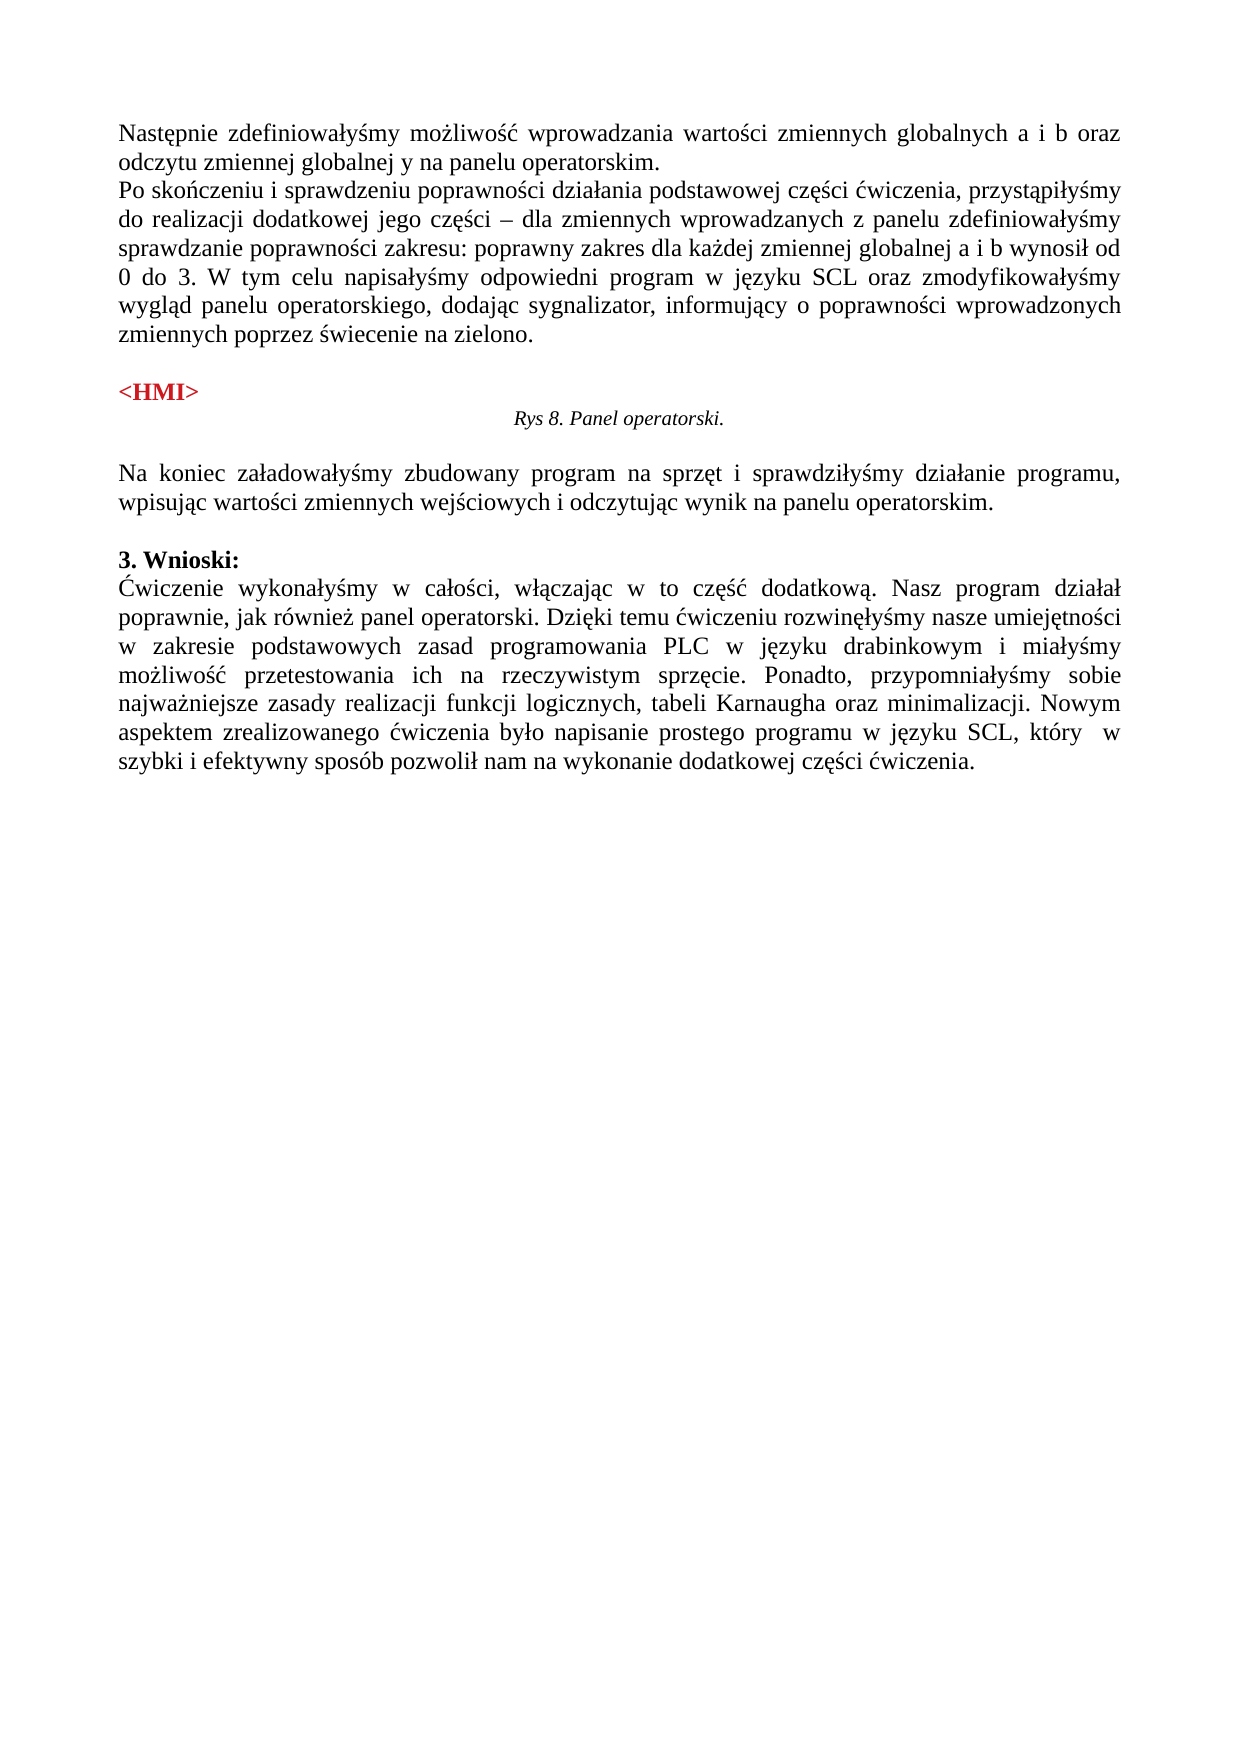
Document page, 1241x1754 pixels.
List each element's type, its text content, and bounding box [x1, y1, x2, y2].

text Następnie zdefiniowałyśmy możliwość wprowadzania wartości zmiennych globalnych a i b oraz odczytu zmiennej globalnej y na panelu operatorskim. [118, 118, 1122, 176]
text <HMI> [118, 377, 1122, 406]
text Rys 8. Panel operatorski. [118, 406, 1122, 430]
text 3. Wnioski: [118, 545, 1122, 573]
text Na koniec załadowałyśmy zbudowany program na sprzęt i sprawdziłyśmy działanie programu, wpisując wartości zmiennych wejściowych i odczytując wynik na panelu operatorskim. [118, 458, 1122, 516]
text Ćwiczenie wykonałyśmy w całości, włączając w to część dodatkową. Nasz program działał poprawnie, jak również panel operatorski. Dzięki temu ćwiczeniu rozwinęłyśmy nasze umiejętności w zakresie podstawowych zasad programowania PLC w języku drabinkowym i miałyśmy możliwość przetestowania ich na rzeczywistym sprzęcie. Ponadto, przypomniałyśmy sobie najważniejsze zasady realizacji funkcji logicznych, tabeli Karnaugha oraz minimalizacji. Nowym aspektem zrealizowanego ćwiczenia było napisanie prostego programu w języku SCL, który w szybki i efektywny sposób pozwolił nam na wykonanie dodatkowej części ćwiczenia. [118, 573, 1122, 775]
text Po skończeniu i sprawdzeniu poprawności działania podstawowej części ćwiczenia, przystąpiłyśmy do realizacji dodatkowej jego części – dla zmiennych wprowadzanych z panelu zdefiniowałyśmy sprawdzanie poprawności zakresu: poprawny zakres dla każdej zmiennej globalnej a i b wynosił od 0 do 3. W tym celu napisałyśmy odpowiedni program w języku SCL oraz zmodyfikowałyśmy wygląd panelu operatorskiego, dodając sygnalizator, informujący o poprawności wprowadzonych zmiennych poprzez świecenie na zielono. [118, 176, 1122, 348]
